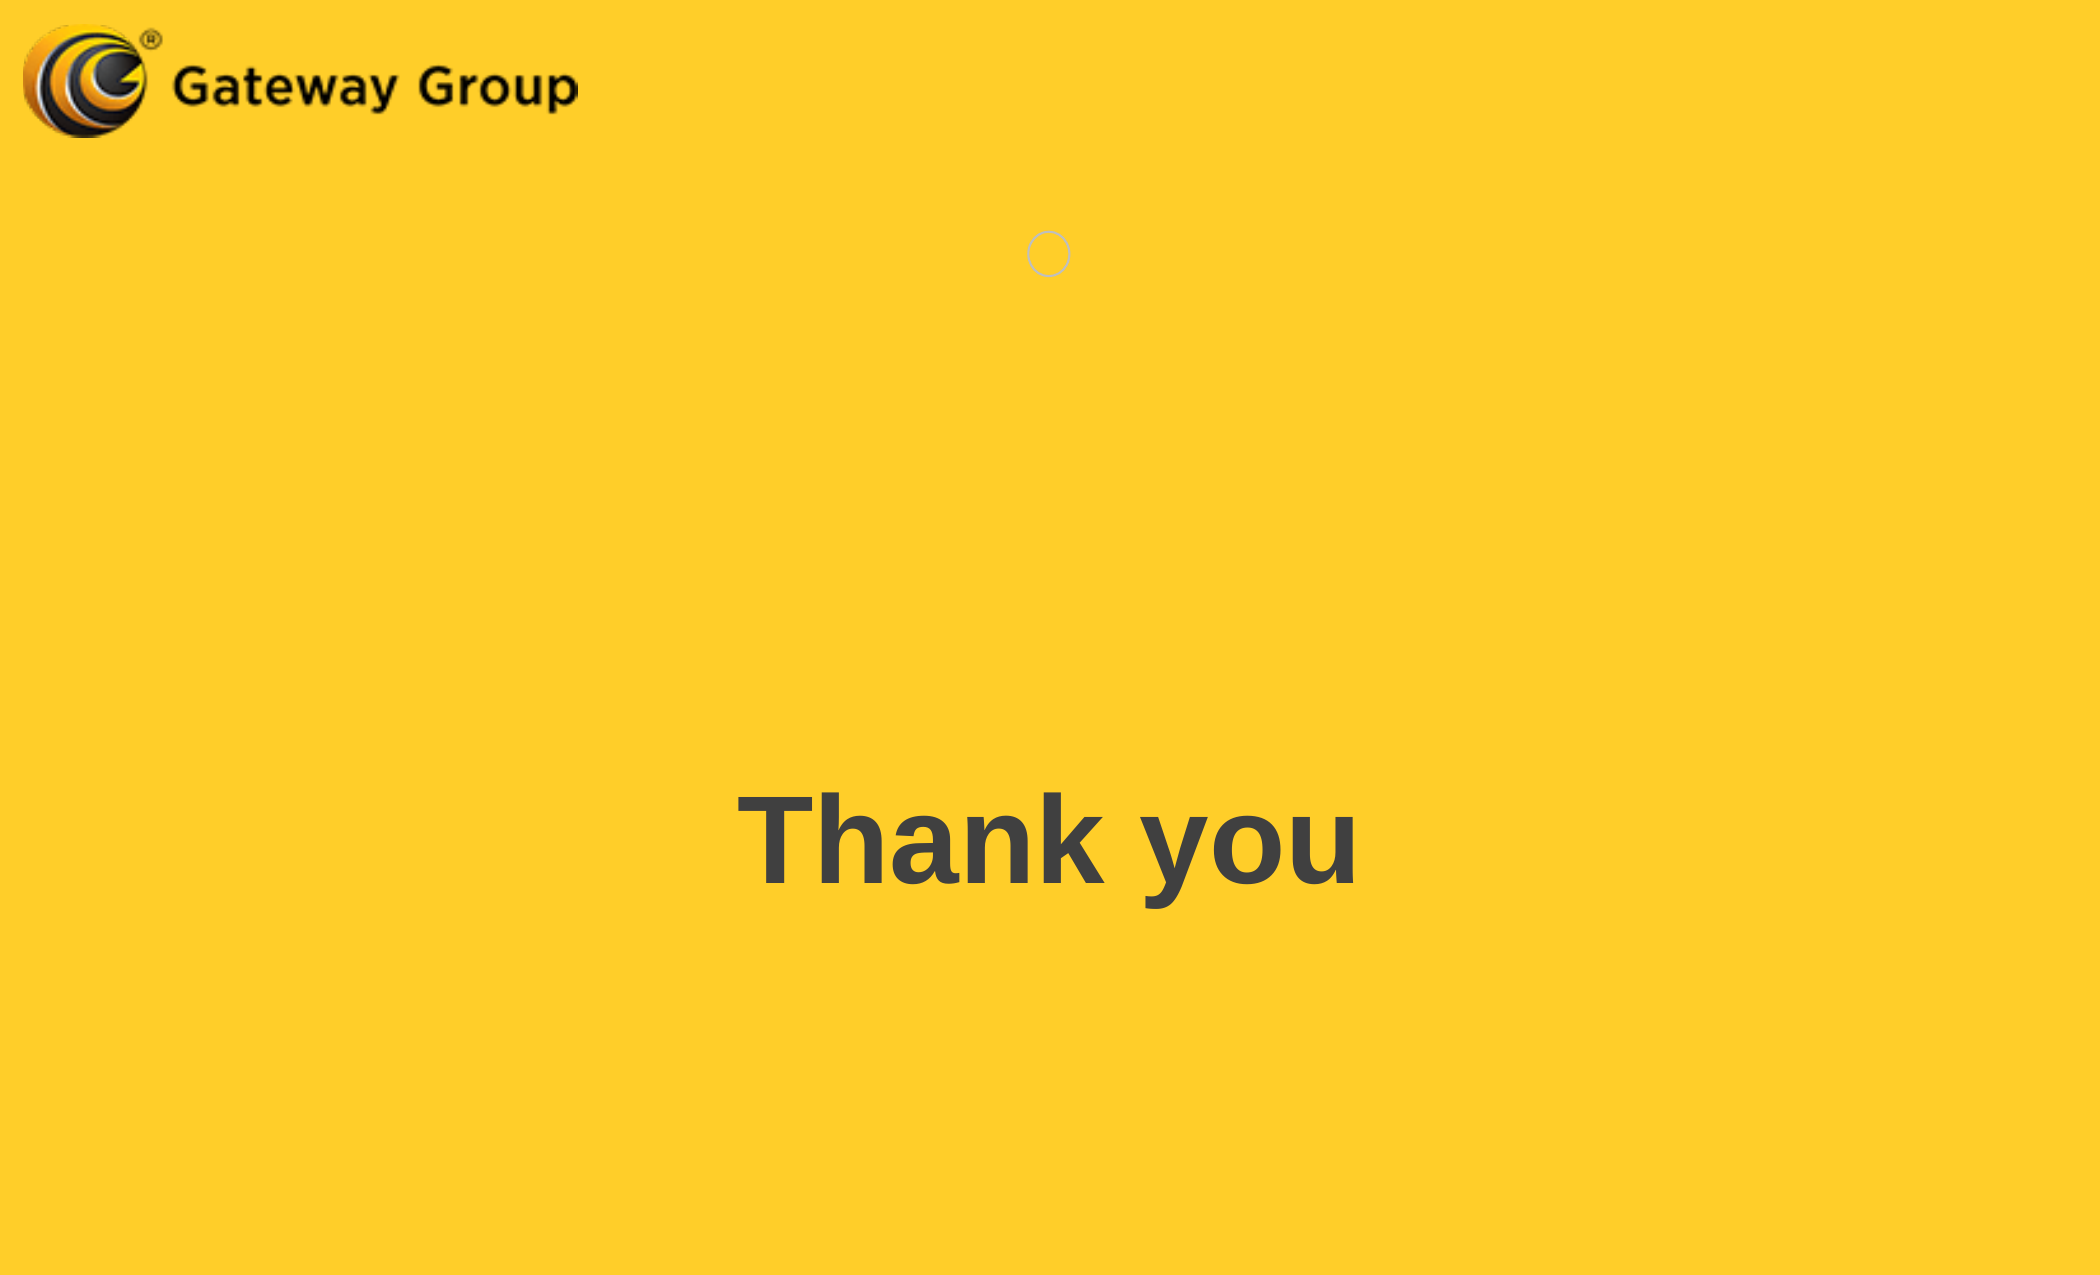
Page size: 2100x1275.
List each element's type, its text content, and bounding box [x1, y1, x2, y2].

text_box Thank you [0, 762, 2100, 905]
picture [23, 24, 578, 138]
